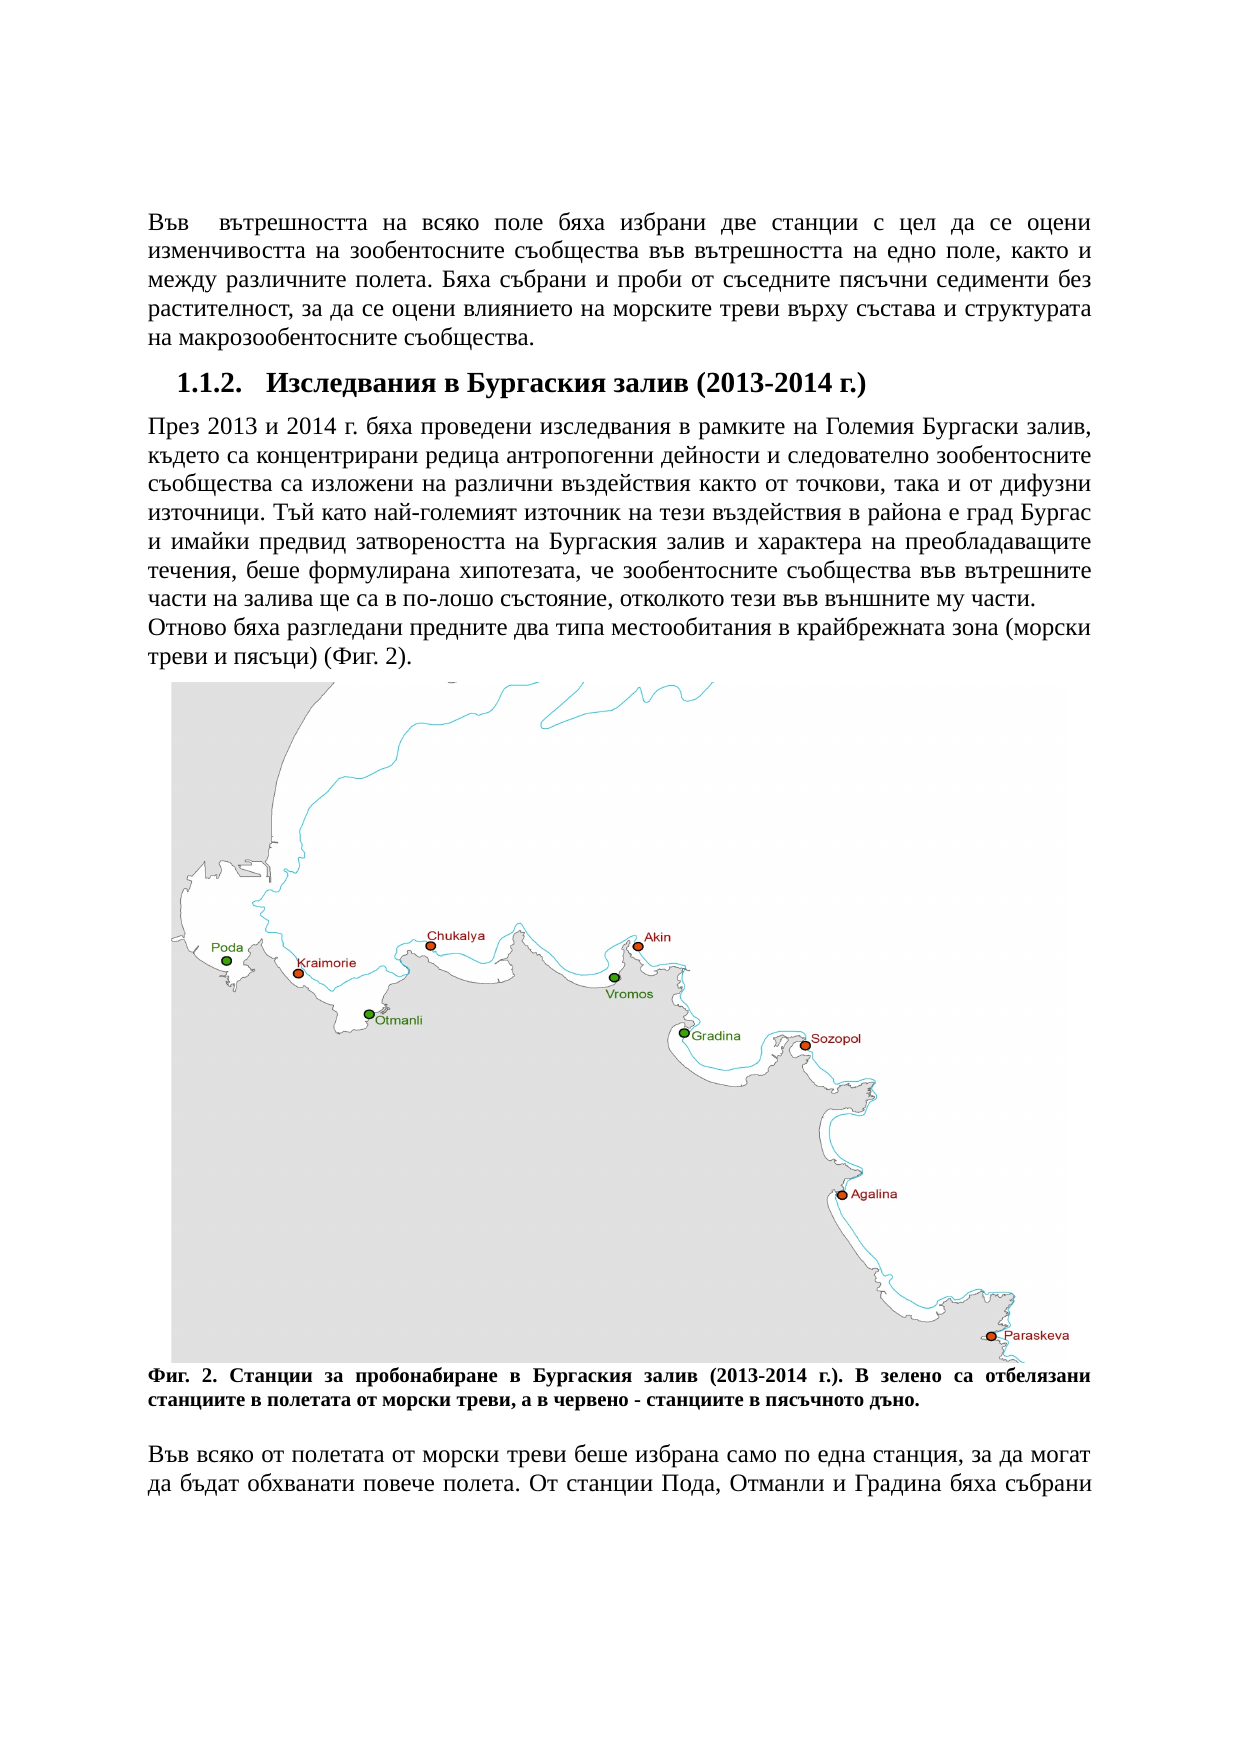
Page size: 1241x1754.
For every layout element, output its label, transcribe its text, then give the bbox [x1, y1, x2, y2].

text През 2013 и 2014 г. бяха проведени изследвания в рамките на Големия Бургаски залив, където са концентрирани редица антропогенни дейности и следователно зообентосните съобщества са изложени на различни въздействия както от точкови, така и от дифузни източници. Тъй като най-големият източник на тези въздействия в района е град Бургас и имайки предвид затвореността на Бургаския залив и характера на преобладаващите течения, беше формулирана хипотезата, че зообентосните съобщества във вътрешните части на залива ще са в по-лошо състояние, отколкото тези във външните му части. [148, 411, 1093, 612]
text Фиг. 2. Станции за пробонабиране в Бургаския залив (2013-2014 г.). В зелено са отбелязани станциите в полетата от морски треви, а в червено - станциите в пясъчното дъно. [148, 1363, 1093, 1411]
text Във всяко от полетата от морски треви беше избрана само по една станция, за да могат да бъдат обхванати повече полета. От станции Пода, Отманли и Градина бяха събрани [148, 1439, 1093, 1497]
text Отново бяха разгледани предните два типа местообитания в крайбрежната зона (морски треви и пясъци) (Фиг. 2). [148, 612, 1093, 670]
picture [171, 682, 1069, 1363]
subtitle Изследвания в Бургаския залив (2013-2014 г.) [242, 365, 1093, 398]
text Във вътрешността на всяко поле бяха избрани две станции с цел да се оцени изменчивостта на зообентосните съобщества във вътрешността на едно поле, както и между различните полета. Бяха събрани и проби от съседните пясъчни седименти без растителност, за да се оцени влиянието на морските треви върху състава и структурата на макрозообентосните съобщества. [148, 207, 1093, 350]
